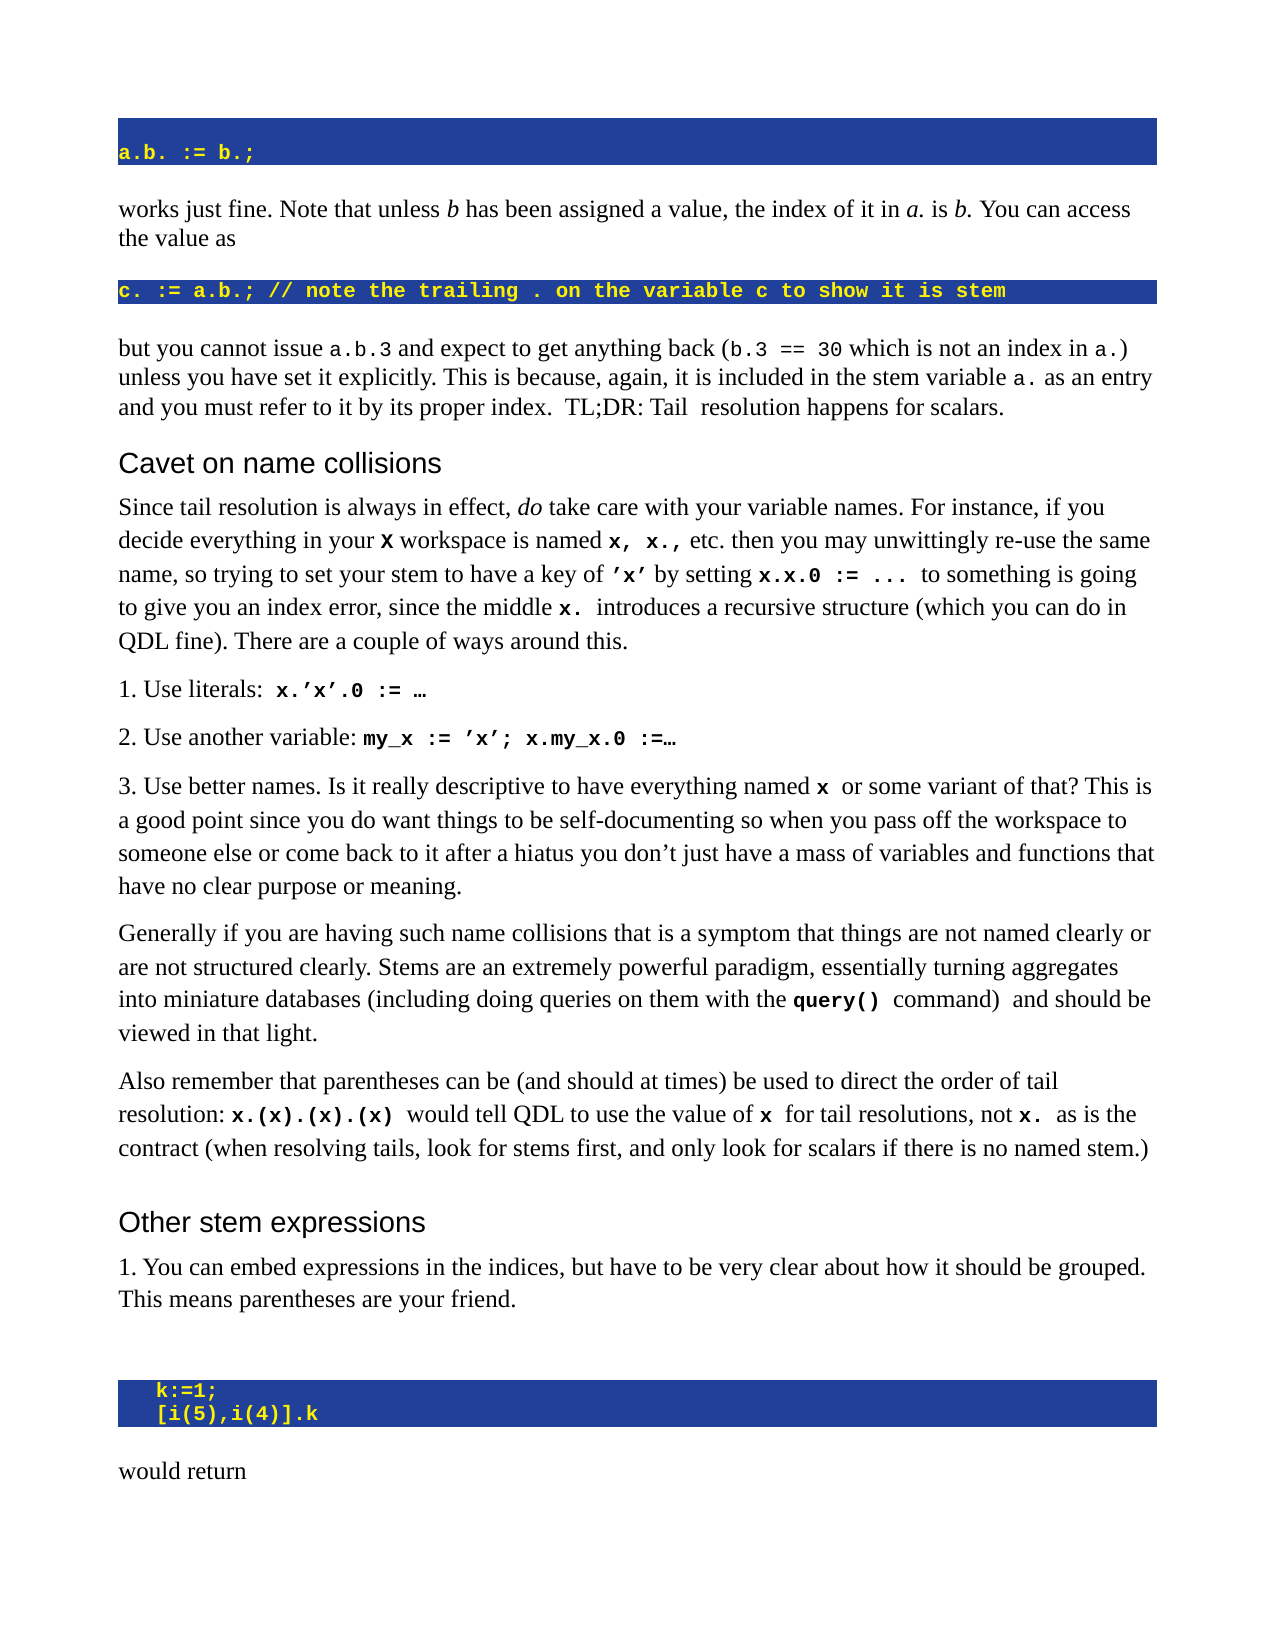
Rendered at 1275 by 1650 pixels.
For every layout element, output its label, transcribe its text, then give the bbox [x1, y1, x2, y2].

text k:=1; [118, 1380, 1157, 1403]
text Since tail resolution is always in effect, do take care with your variable names. For instance, if you decide everything in your X workspace is named x, x., etc. then you may unwittingly re-use the same name, so trying to set your stem to have a key of ’x’ by setting x.x.0 := ... to something is going to give you an index error, since the middle x. introduces a recursive structure (which you can do in QDL fine). There are a couple of ways around this. [118, 492, 1157, 655]
text Also remember that parentheses can be (and should at times) be used to direct the order of tail resolution: x.(x).(x).(x) would tell QDL to use the value of x for tail resolutions, not x. as is the contract (when resolving tails, look for stems first, and only look for scalars if there is no named stem.) [118, 1066, 1157, 1162]
text Generally if you are having such name collisions that is a symptom that things are not named clearly or are not structured clearly. Stems are an extremely powerful paradigm, essentially turning aggregates into miniature databases (including doing queries on them with the query() command) and should be viewed in that light. [118, 918, 1157, 1047]
text 1. Use literals: x.’x’.0 := … [118, 674, 1157, 703]
text c. := a.b.; // note the trailing . on the variable c to show it is stem [118, 280, 1157, 304]
text would return [118, 1456, 1157, 1484]
text works just fine. Note that unless b has been assigned a value, the index of it in a. is b. You can access the value as [118, 194, 1157, 252]
text 1. You can embed expressions in the indices, but have to be very clear about how it should be grouped. This means parentheses are your friend. [118, 1252, 1157, 1313]
subtitle Cavet on name collisions [118, 446, 1157, 479]
text a.b. := b.; [118, 142, 1157, 165]
text [i(5),i(4)].k [118, 1403, 1157, 1427]
subtitle Other stem expressions [118, 1206, 1157, 1239]
text 3. Use better names. Is it really descriptive to have everything named x or some variant of that? This is a good point since you do want things to be self-documenting so when you pass off the workspace to someone else or come back to it after a hiatus you don’t just have a mass of variables and functions that have no clear purpose or meaning. [118, 771, 1157, 900]
text but you cannot issue a.b.3 and expect to get anything back (b.3 == 30 which is not an index in a.) unless you have set it explicitly. This is because, again, it is included in the stem variable a. as an entry and you must refer to it by its proper index. TL;DR: Tail resolution happens for scalars. [118, 333, 1157, 421]
text 2. Use another variable: my_x := ’x’; x.my_x.0 :=… [118, 722, 1157, 752]
